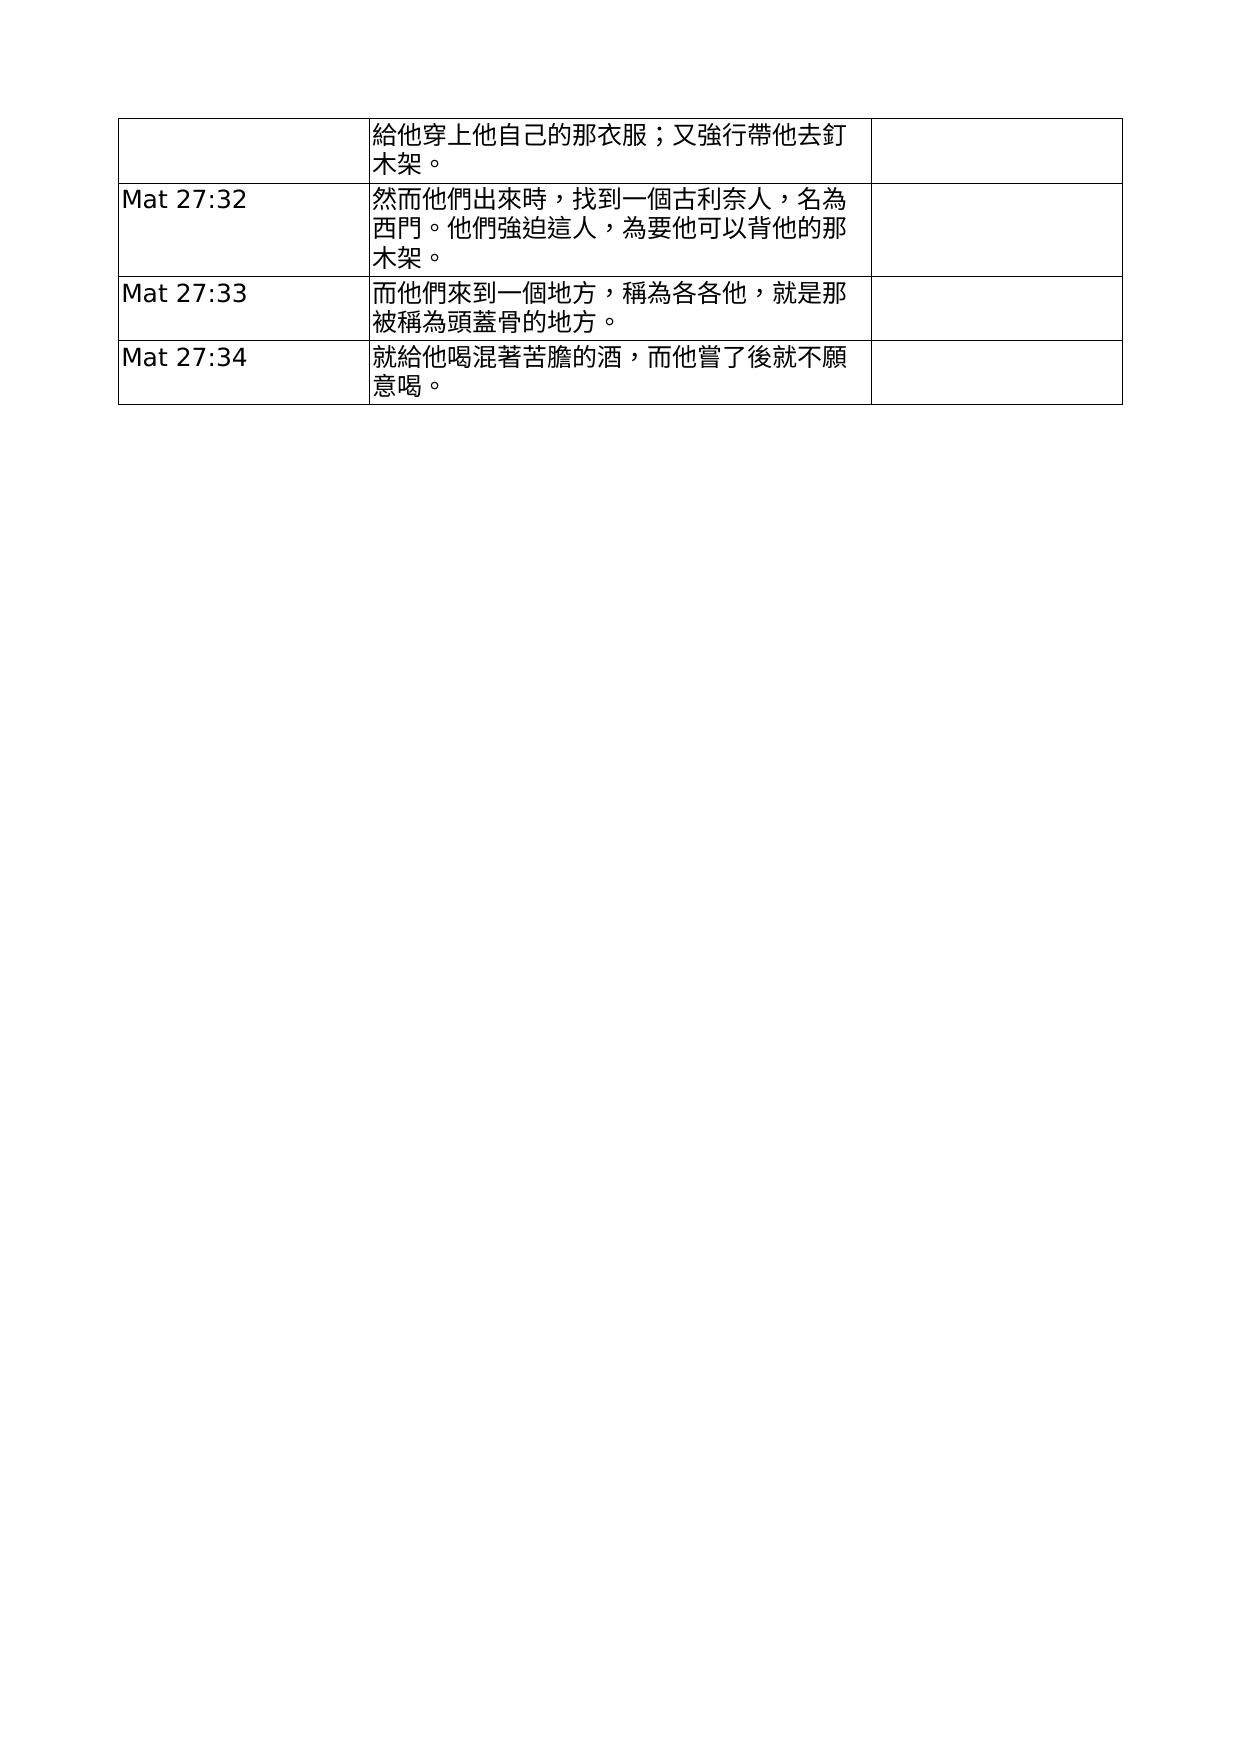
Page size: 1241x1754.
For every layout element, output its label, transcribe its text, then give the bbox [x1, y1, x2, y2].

table_cell Mat 27:32 [119, 184, 369, 276]
table_cell [872, 341, 1122, 404]
table_cell 而他們來到一個地方，稱為各各他，就是那被稱為頭蓋骨的地方。 [370, 277, 871, 340]
table_cell Mat 27:33 [119, 277, 369, 340]
table_cell [872, 277, 1122, 340]
table_cell [872, 119, 1122, 182]
table_cell 給他穿上他自己的那衣服；又強行帶他去釘木架。 [370, 119, 871, 182]
table_cell 然而他們出來時，找到一個古利奈人，名為西門。他們強迫這人，為要他可以背他的那木架。 [370, 184, 871, 276]
table_cell 就給他喝混著苦膽的酒，而他嘗了後就不願意喝。 [370, 341, 871, 404]
table_cell Mat 27:34 [119, 341, 369, 404]
table_cell [119, 119, 369, 182]
table_cell [872, 184, 1122, 276]
